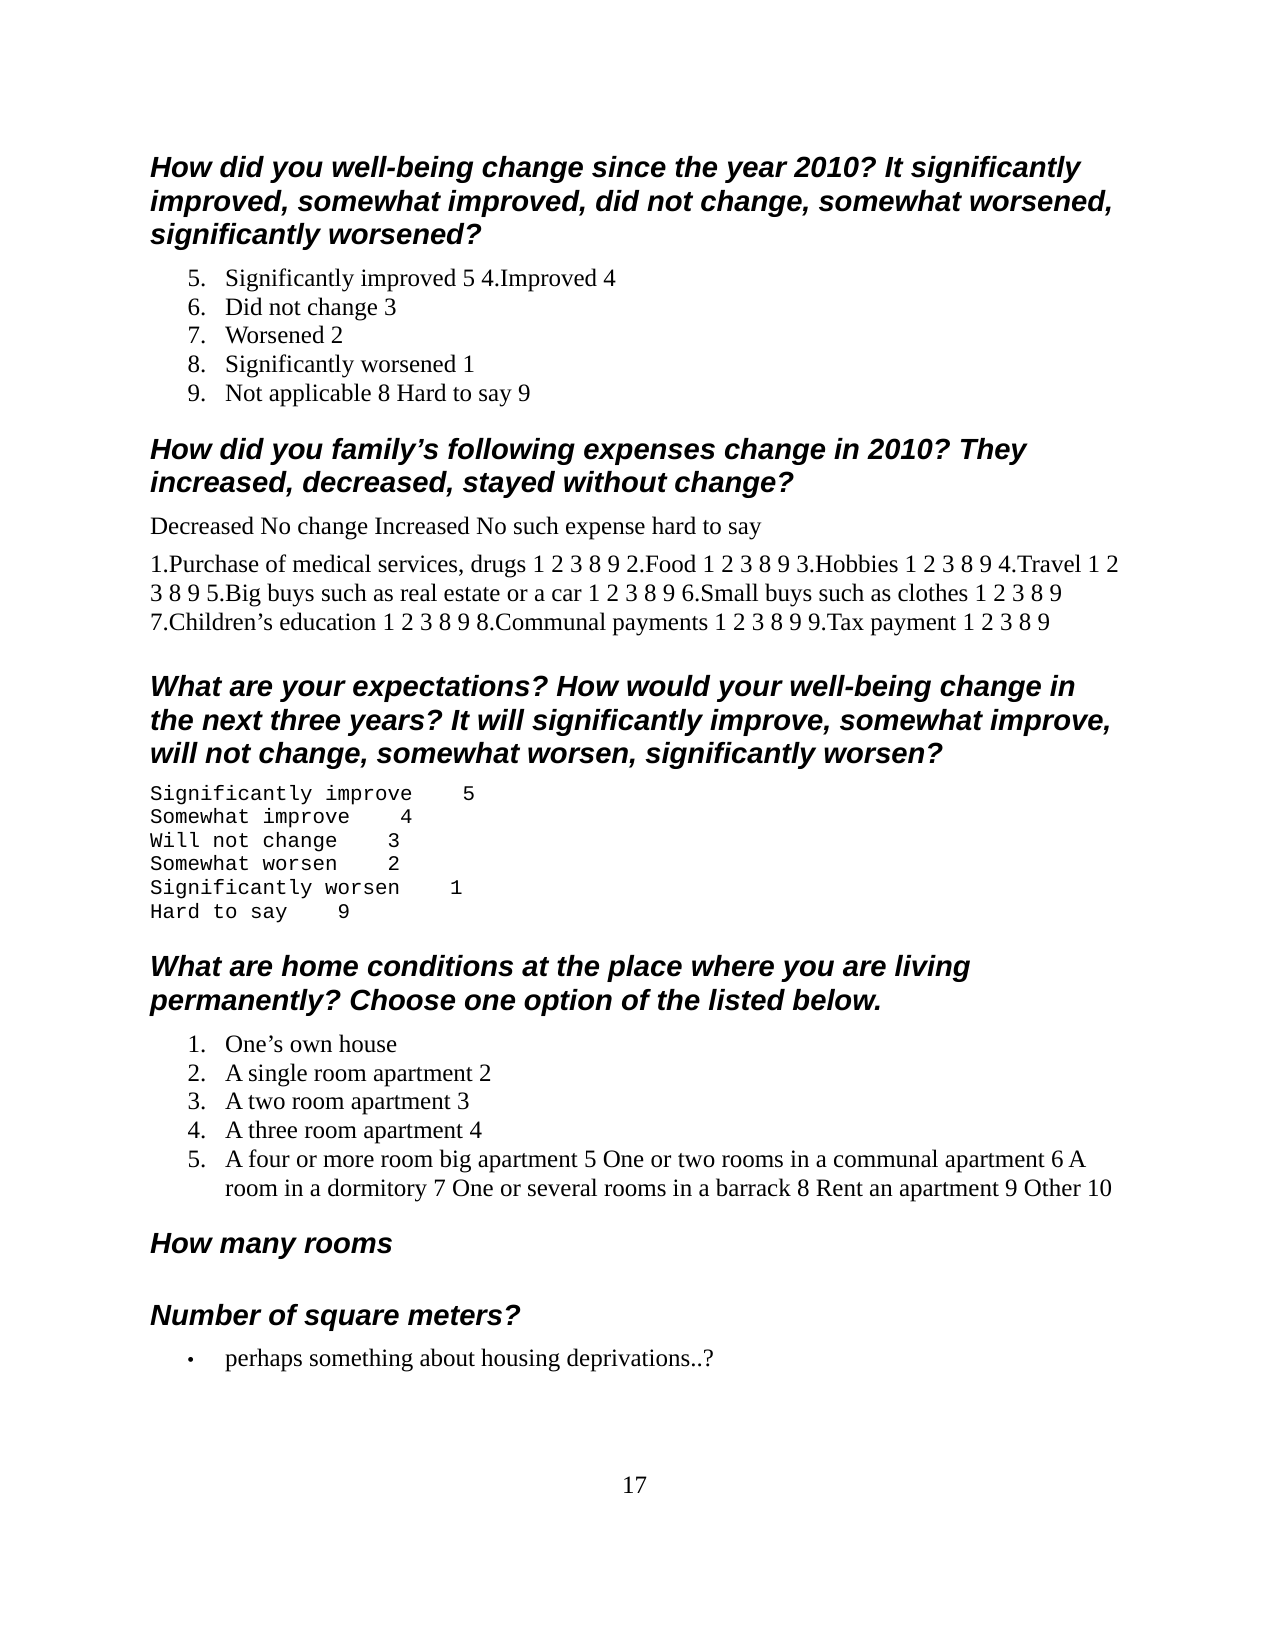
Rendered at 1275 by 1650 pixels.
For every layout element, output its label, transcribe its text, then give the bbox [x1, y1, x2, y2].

subtitle What are your expectations? How would your well-being change in the next three years? It will significantly improve, somewhat improve, will not change, somewhat worsen, significantly worsen? [150, 669, 1125, 770]
text Somewhat improve 4 [150, 806, 1125, 830]
list Not applicable 8 Hard to say 9 [187, 378, 1125, 407]
text Will not change 3 [150, 830, 1125, 853]
list A three room apartment 4 [187, 1115, 1125, 1144]
list Significantly worsened 1 [187, 349, 1125, 378]
text 1.Purchase of medical services, drugs 1 2 3 8 9 2.Food 1 2 3 8 9 3.Hobbies 1 2 3 8 9 4.Travel 1 2 3 8 9 5.Big buys such as real estate or a car 1 2 3 8 9 6.Small buys such as clothes 1 2 3 8 9 7.Children’s education 1 2 3 8 9 8.Communal payments 1 2 3 8 9 9.Tax payment 1 2 3 8 9 [150, 549, 1125, 635]
subtitle How did you family’s following expenses change in 2010? They increased, decreased, stayed without change? [150, 432, 1125, 499]
text Hard to say 9 [150, 901, 1125, 924]
text Significantly improve 5 [150, 782, 1125, 806]
list Worsened 2 [187, 321, 1125, 349]
subtitle Number of square meters? [150, 1297, 1125, 1331]
subtitle How did you well-being change since the year 2010? It significantly improved, somewhat improved, did not change, somewhat worsened, significantly worsened? [150, 150, 1125, 251]
list Did not change 3 [187, 292, 1125, 321]
list Significantly improved 5 4.Improved 4 [187, 263, 1125, 292]
text Decreased No change Increased No such expense hard to say [150, 511, 1125, 540]
text Significantly worsen 1 [150, 877, 1125, 901]
list One’s own house [187, 1029, 1125, 1058]
list A two room apartment 3 [187, 1086, 1125, 1115]
list A single room apartment 2 [187, 1058, 1125, 1086]
text Somewhat worsen 2 [150, 853, 1125, 877]
list perhaps something about housing deprivations..? [187, 1343, 1125, 1372]
subtitle What are home conditions at the place where you are living permanently? Choose one option of the listed below. [150, 949, 1125, 1016]
list A four or more room big apartment 5 One or two rooms in a communal apartment 6 A room in a dormitory 7 One or several rooms in a barrack 8 Rent an apartment 9 Other 10 [187, 1144, 1125, 1201]
subtitle How many rooms [150, 1226, 1125, 1260]
